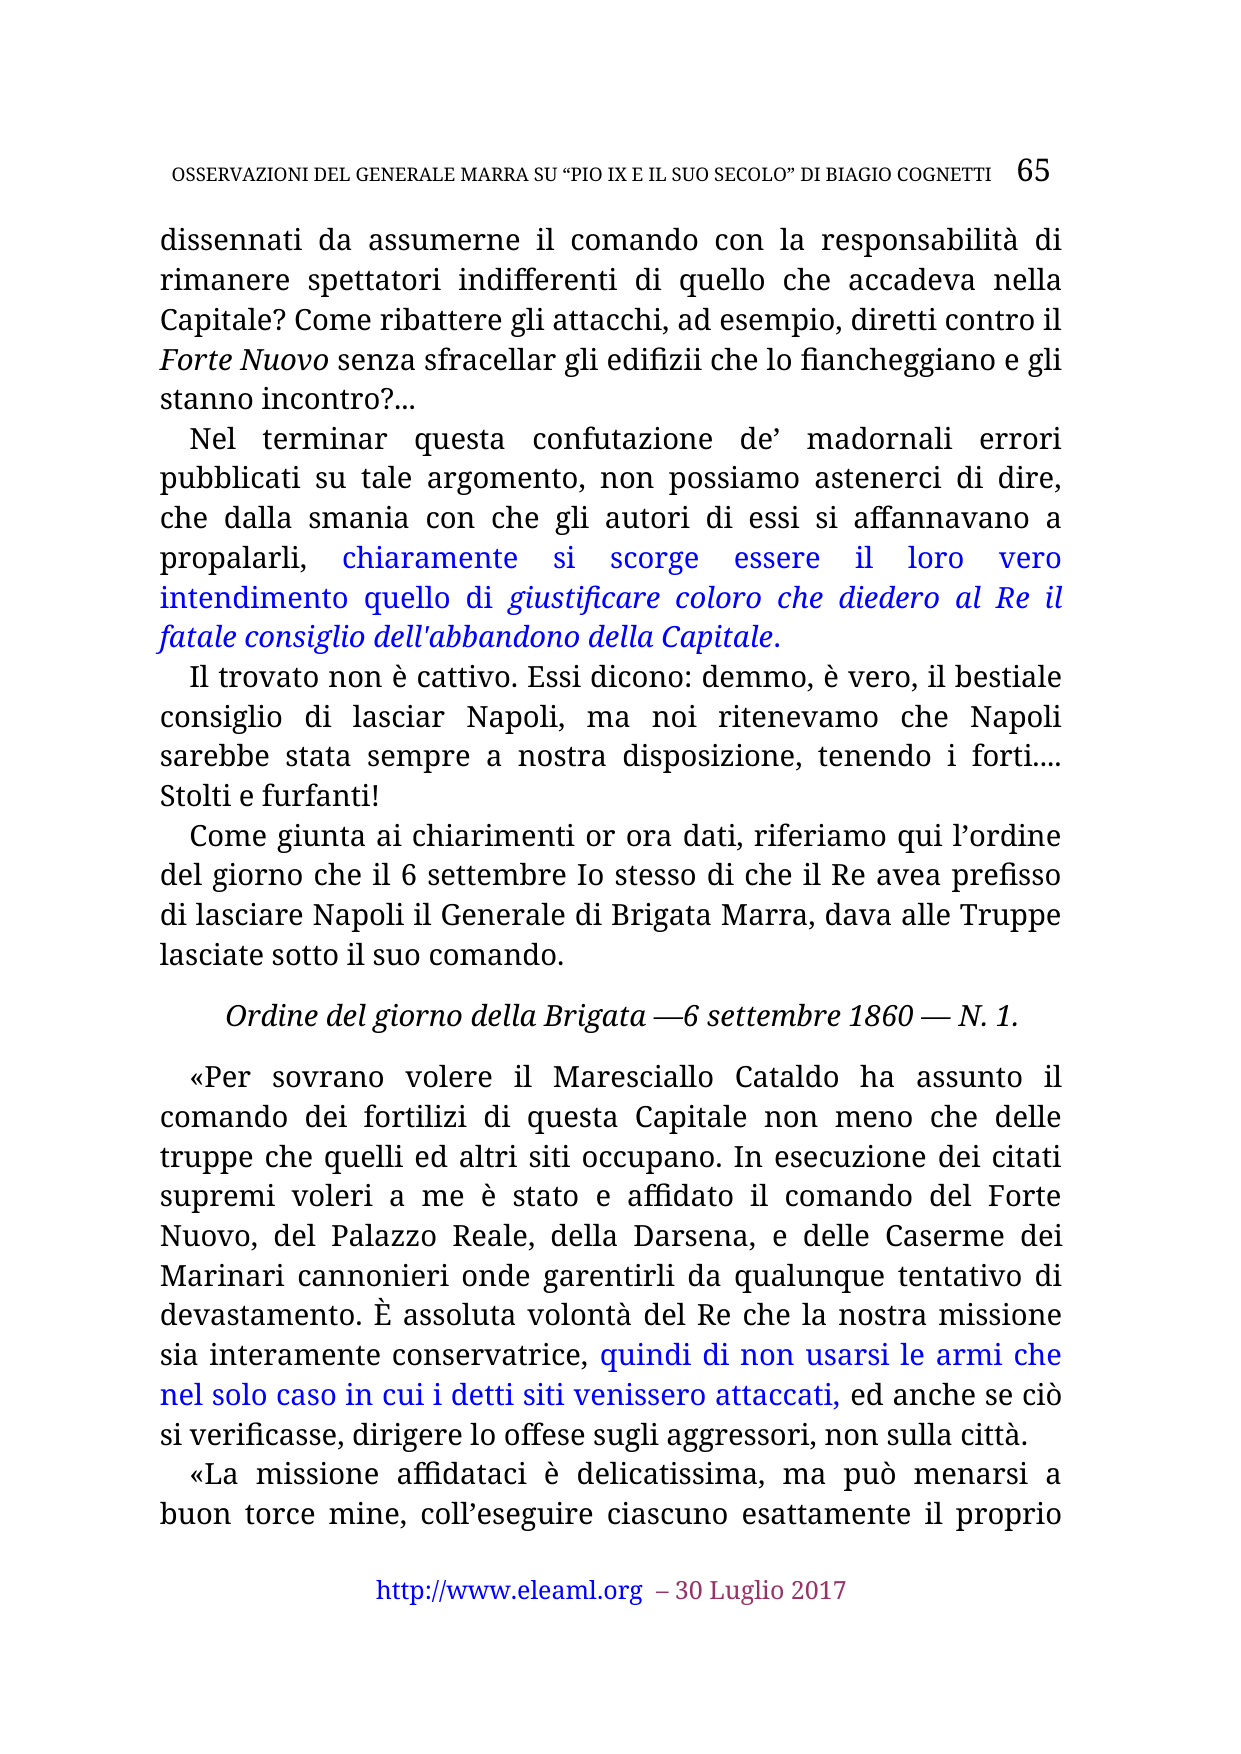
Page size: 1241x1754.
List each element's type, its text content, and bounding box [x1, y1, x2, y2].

text Il trovato non è cattivo. Essi dicono: demmo, è vero, il bestiale consiglio di lasciar Napoli, ma noi ritenevamo che Napoli sarebbe stata sempre a nostra disposizione, tenendo i forti.... Stolti e furfanti! [159, 656, 1063, 815]
text dissennati da assumerne il comando con la responsabilità di rimanere spettatori indifferenti di quello che accadeva nella Capitale? Come ribattere gli attacchi, ad esempio, diretti contro il Forte Nuovo senza sfracellar gli edifizii che lo fiancheggiano e gli stanno incontro?... [159, 220, 1063, 418]
text «Per sovrano volere il Maresciallo Cataldo ha assunto il comando dei fortilizi di questa Capitale non meno che delle truppe che quelli ed altri siti occupano. In esecuzione dei citati supremi voleri a me è stato e affidato il comando del Forte Nuovo, del Palazzo Reale, della Darsena, e delle Caserme dei Marinari cannonieri onde garentirli da qualunque tentativo di devastamento. È assoluta volontà del Re che la nostra missione sia interamente conservatrice, quindi di non usarsi le armi che nel solo caso in cui i detti siti venissero attaccati, ed anche se ciò si verificasse, dirigere lo offese sugli aggressori, non sulla città. [159, 1057, 1063, 1453]
text Nel terminar questa confutazione de’ madornali errori pubblicati su tale argomento, non possiamo astenerci di dire, che dalla smania con che gli autori di essi si affannavano a propalarli, chiaramente si scorge essere il loro vero intendimento quello di giustificare coloro che diedero al Re il fatale consiglio dell'abbandono della Capitale. [159, 418, 1063, 656]
text Ordine del giorno della Brigata —6 settembre 1860 — N. 1. [159, 995, 1063, 1035]
text «La missione affidataci è delicatissima, ma può menarsi a buon torce mine, coll’eseguire ciascuno esattamente il proprio [159, 1453, 1063, 1533]
text Come giunta ai chiarimenti or ora dati, riferiamo qui l’ordine del giorno che il 6 settembre Io stesso di che il Re avea prefisso di lasciare Napoli il Generale di Brigata Marra, dava alle Truppe lasciate sotto il suo comando. [159, 815, 1063, 974]
